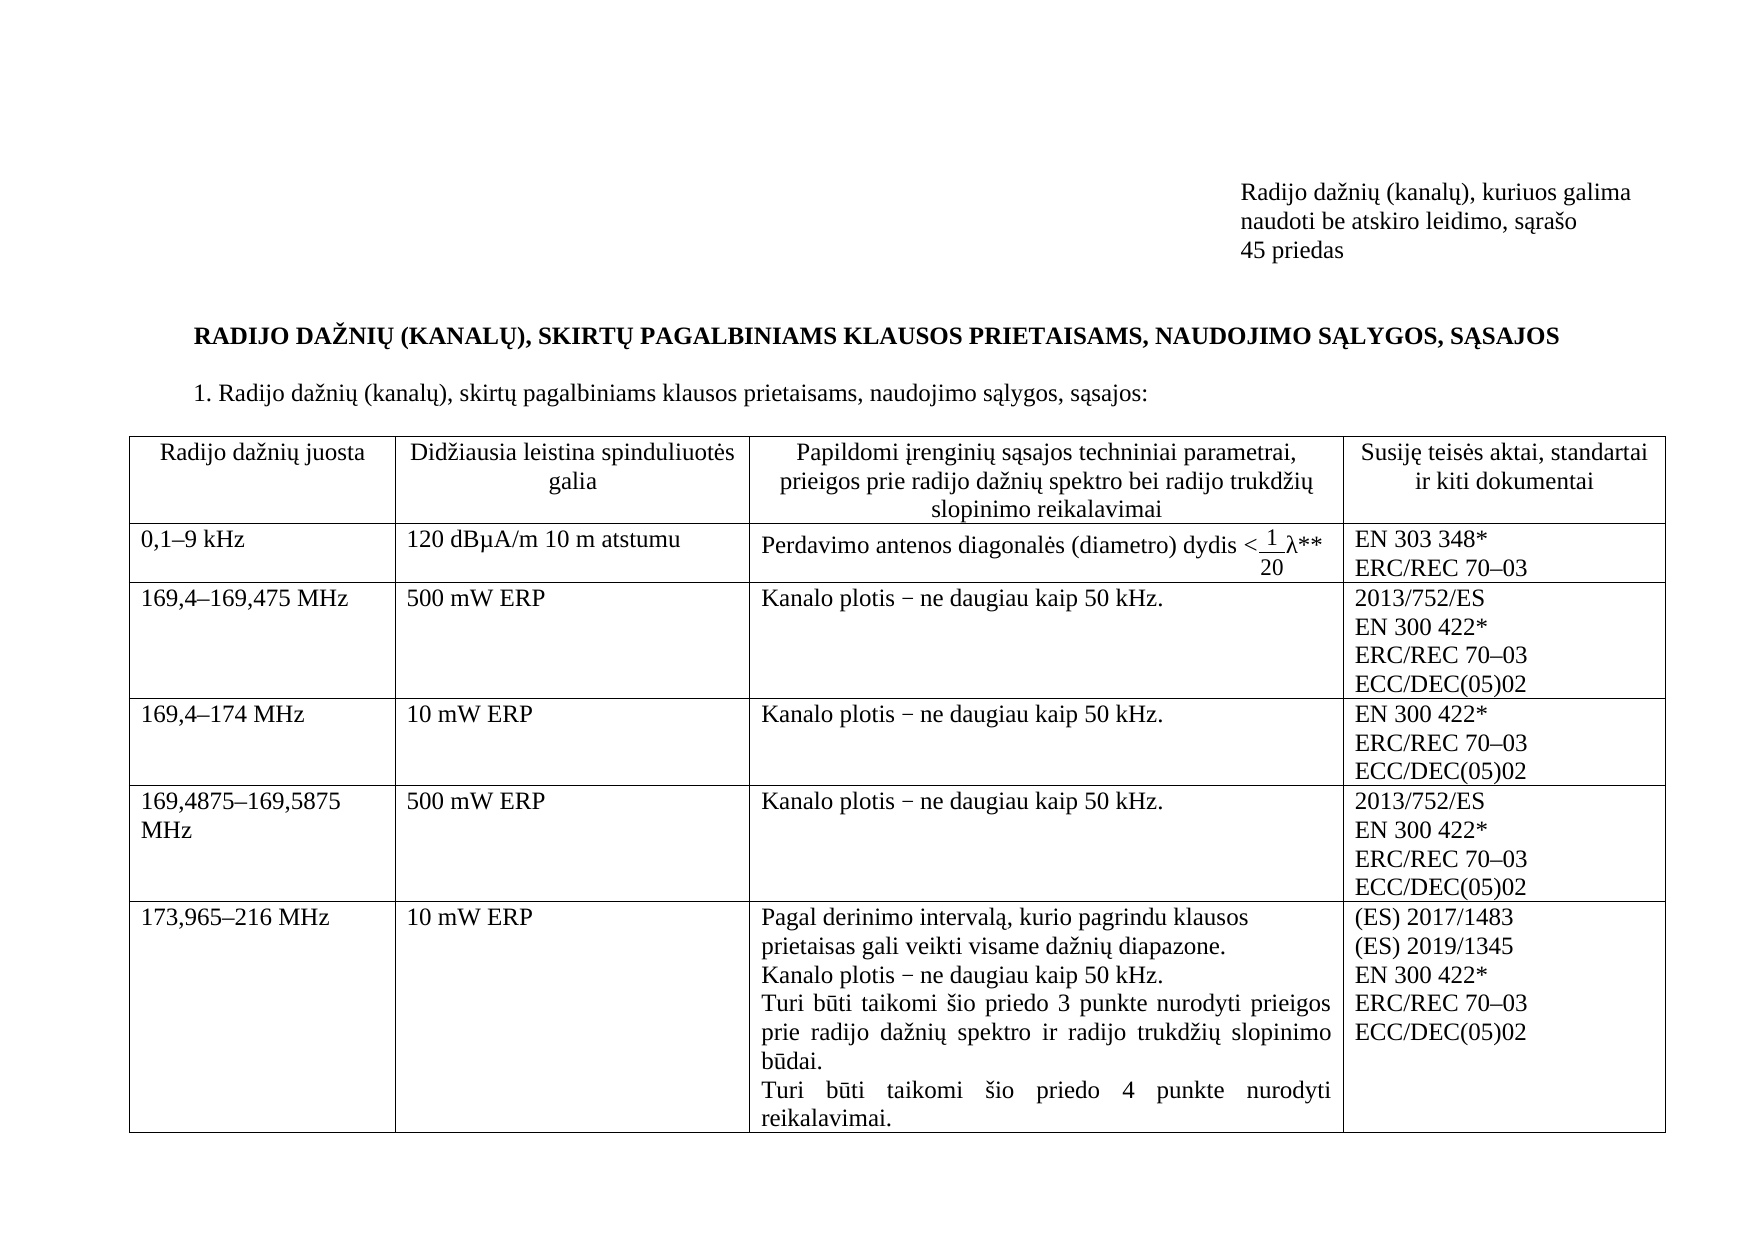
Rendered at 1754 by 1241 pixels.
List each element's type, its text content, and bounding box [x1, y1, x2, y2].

table_header Radijo dažnių juosta [130, 437, 395, 523]
table_cell 2013/752/ES EN 300 422* ERC/REC 70–03 ECC/DEC(05)02 [1344, 786, 1665, 901]
text 1. Radijo dažnių (kanalų), skirtų pagalbiniams klausos prietaisams, naudojimo sąlygos, sąsajos: [118, 378, 1636, 407]
table_cell 500 mW ERP [396, 786, 749, 901]
text Radijo dažnių (kanalų), kuriuos galima [118, 177, 1636, 206]
text RADIJO DAŽNIŲ (KANALŲ), SKIRTŲ PAGALBINIAMS KLAUSOS PRIETAISAMS, NAUDOJIMO SĄLYGOS, SĄSAJOS [118, 321, 1636, 350]
table_cell Kanalo plotis − ne daugiau kaip 50 kHz. [750, 699, 1343, 785]
table_cell 169,4–169,475 MHz [130, 583, 395, 698]
table_header Didžiausia leistina spinduliuotės galia [396, 437, 749, 523]
table_cell Kanalo plotis − ne daugiau kaip 50 kHz. [750, 583, 1343, 698]
table_cell EN 300 422* ERC/REC 70–03 ECC/DEC(05)02 [1344, 699, 1665, 785]
table_cell 120 dBµA/m 10 m atstumu [396, 524, 749, 582]
table_cell EN 303 348* ERC/REC 70–03 [1344, 524, 1665, 582]
table_cell 10 mW ERP [396, 699, 749, 785]
table_cell 173,965–216 MHz [130, 902, 395, 1132]
table_cell 2013/752/ES EN 300 422* ERC/REC 70–03 ECC/DEC(05)02 [1344, 583, 1665, 698]
table_cell 169,4875–169,5875 MHz [130, 786, 395, 901]
text 45 priedas [118, 235, 1636, 263]
table_cell 0,1–9 kHz [130, 524, 395, 582]
table_cell 10 mW ERP [396, 902, 749, 1132]
table_cell (ES) 2017/1483 (ES) 2019/1345 EN 300 422* ERC/REC 70–03 ECC/DEC(05)02 [1344, 902, 1665, 1132]
text naudoti be atskiro leidimo, sąrašo [118, 206, 1636, 235]
table_cell 169,4–174 MHz [130, 699, 395, 785]
table_header Papildomi įrenginių sąsajos techniniai parametrai, prieigos prie radijo dažnių spektro bei radijo trukdžių slopinimo reikalavimai [750, 437, 1343, 523]
table_cell Pagal derinimo intervalą, kurio pagrindu klausos prietaisas gali veikti visame dažnių diapazone. Kanalo plotis − ne daugiau kaip 50 kHz. Turi būti taikomi šio priedo 3 punkte nurodyti prieigos prie radijo dažnių spektro ir radijo trukdžių slopinimo būdai. Turi būti taikomi šio priedo 4 punkte nurodyti reikalavimai. [750, 902, 1343, 1132]
table_cell 500 mW ERP [396, 583, 749, 698]
table_cell Kanalo plotis − ne daugiau kaip 50 kHz. [750, 786, 1343, 901]
table_cell Perdavimo antenos diagonalės (diametro) dydis <λ** [750, 524, 1343, 582]
table_header Susiję teisės aktai, standartai ir kiti dokumentai [1344, 437, 1665, 523]
